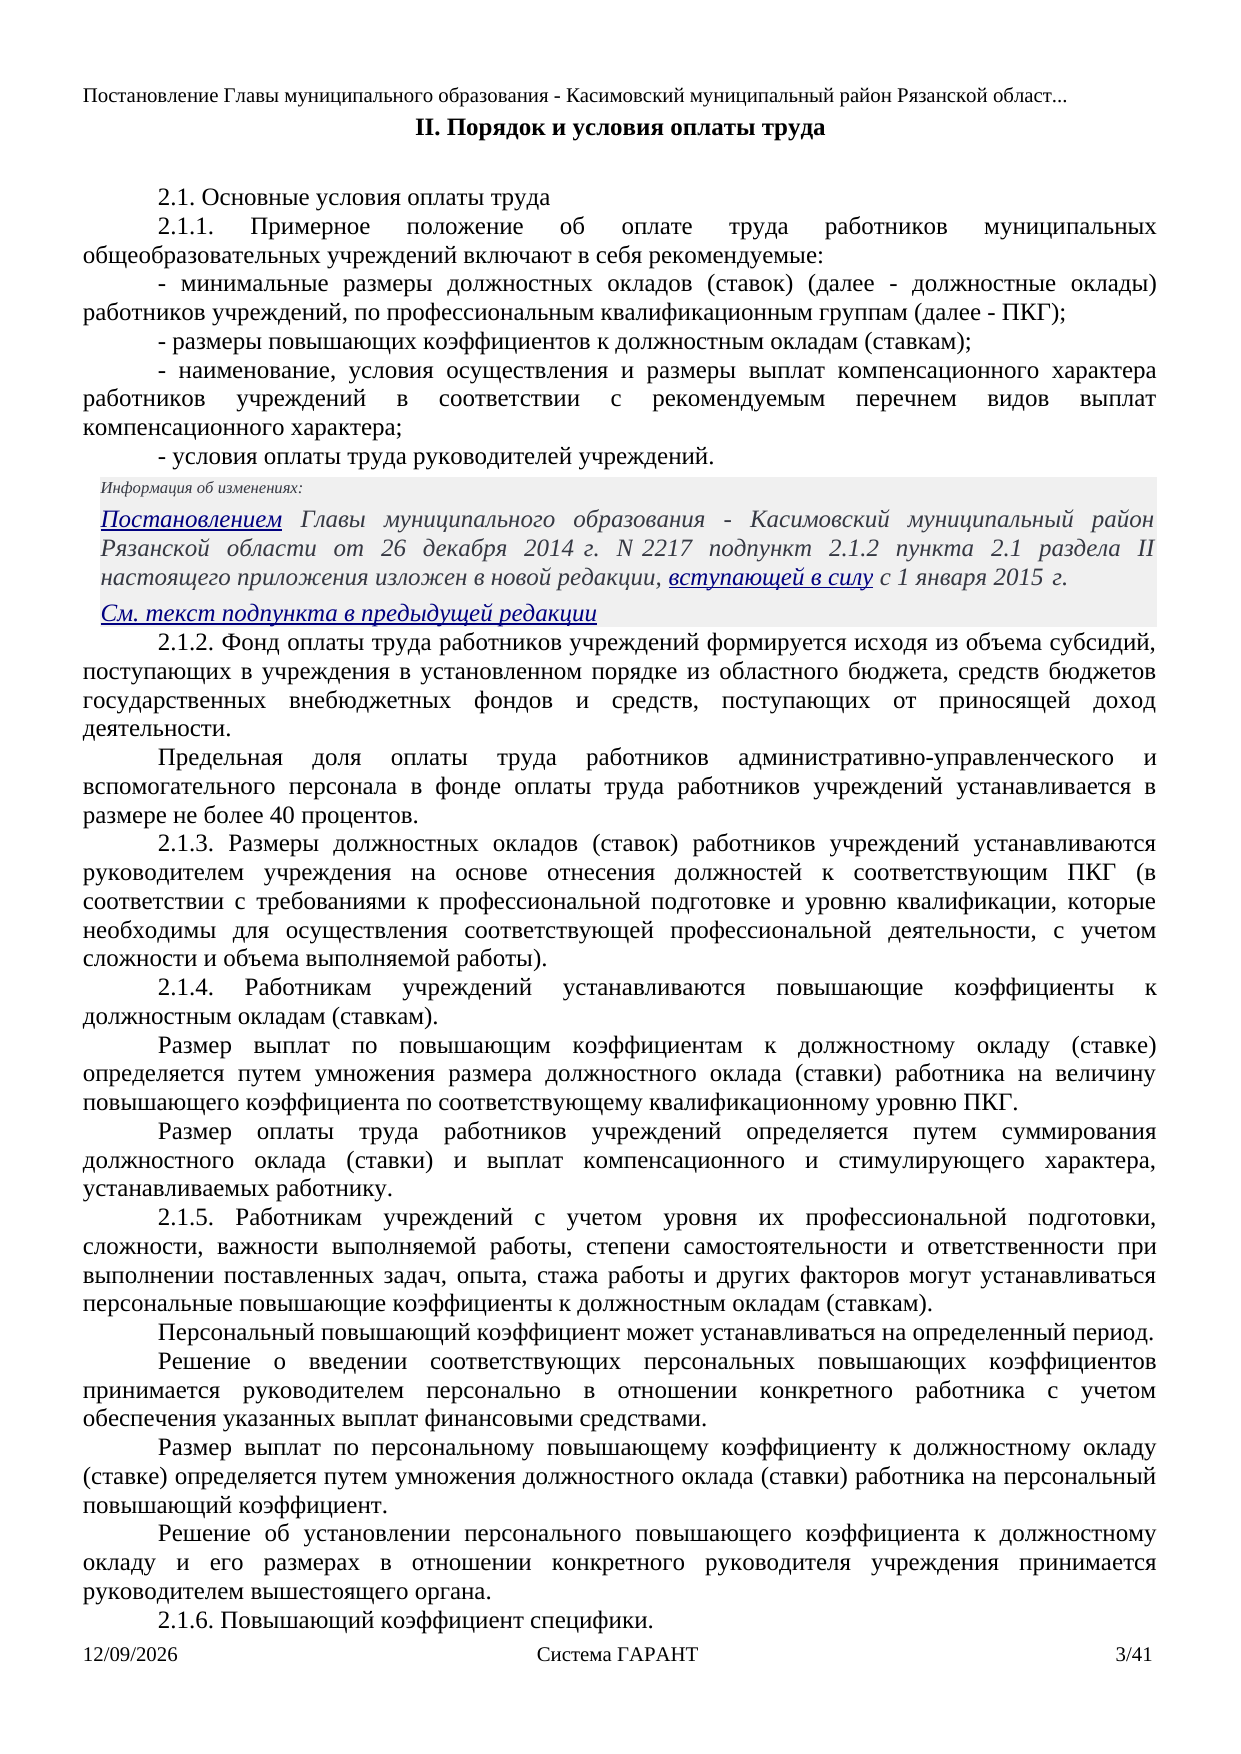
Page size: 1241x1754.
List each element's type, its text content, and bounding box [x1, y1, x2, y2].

text - размеры повышающих коэффициентов к должностным окладам (ставкам); [83, 326, 1157, 355]
text - наименование, условия осуществления и размеры выплат компенсационного характера работников учреждений в соответствии с рекомендуемым перечнем видов выплат компенсационного характера; [83, 355, 1157, 441]
text Персональный повышающий коэффициент может устанавливаться на определенный период. [83, 1317, 1157, 1346]
text - условия оплаты труда руководителей учреждений. [83, 441, 1157, 470]
text 2.1.3. Размеры должностных окладов (ставок) работников учреждений устанавливаются руководителем учреждения на основе отнесения должностей к соответствующим ПКГ (в соответствии с требованиями к профессиональной подготовке и уровню квалификации, которые необходимы для осуществления соответствующей профессиональной деятельности, с учетом сложности и объема выполняемой работы). [83, 828, 1157, 972]
text Решение об установлении персонального повышающего коэффициента к должностному окладу и его размерах в отношении конкретного руководителя учреждения принимается руководителем вышестоящего органа. [83, 1518, 1157, 1605]
text Информация об изменениях: [100, 477, 1157, 497]
text 2.1.1. Примерное положение об оплате труда работников муниципальных общеобразовательных учреждений включают в себя рекомендуемые: [83, 211, 1157, 268]
text Предельная доля оплаты труда работников административно-управленческого и вспомогательного персонала в фонде оплаты труда работников учреждений устанавливается в размере не более 40 процентов. [83, 742, 1157, 828]
text 2.1. Основные условия оплаты труда [83, 182, 1157, 211]
text Размер выплат по персональному повышающему коэффициенту к должностному окладу (ставке) определяется путем умножения должностного оклада (ставки) работника на персональный повышающий коэффициент. [83, 1432, 1157, 1518]
text См. текст подпункта в предыдущей редакции [100, 598, 1157, 627]
subtitle II. Порядок и условия оплаты труда [83, 112, 1157, 141]
text 2.1.5. Работникам учреждений с учетом уровня их профессиональной подготовки, сложности, важности выполняемой работы, степени самостоятельности и ответственности при выполнении поставленных задач, опыта, стажа работы и других факторов могут устанавливаться персональные повышающие коэффициенты к должностным окладам (ставкам). [83, 1202, 1157, 1317]
text Размер оплаты труда работников учреждений определяется путем суммирования должностного оклада (ставки) и выплат компенсационного и стимулирующего характера, устанавливаемых работнику. [83, 1116, 1157, 1202]
text - минимальные размеры должностных окладов (ставок) (далее - должностные оклады) работников учреждений, по профессиональным квалификационным группам (далее - ПКГ); [83, 268, 1157, 326]
text Размер выплат по повышающим коэффициентам к должностному окладу (ставке) определяется путем умножения размера должностного оклада (ставки) работника на величину повышающего коэффициента по соответствующему квалификационному уровню ПКГ. [83, 1030, 1157, 1116]
text 2.1.2. Фонд оплаты труда работников учреждений формируется исходя из объема субсидий, поступающих в учреждения в установленном порядке из областного бюджета, средств бюджетов государственных внебюджетных фондов и средств, поступающих от приносящей доход деятельности. [83, 627, 1157, 742]
text Решение о введении соответствующих персональных повышающих коэффициентов принимается руководителем персонально в отношении конкретного работника с учетом обеспечения указанных выплат финансовыми средствами. [83, 1346, 1157, 1432]
text 2.1.4. Работникам учреждений устанавливаются повышающие коэффициенты к должностным окладам (ставкам). [83, 972, 1157, 1030]
text 2.1.6. Повышающий коэффициент специфики. [83, 1605, 1157, 1633]
